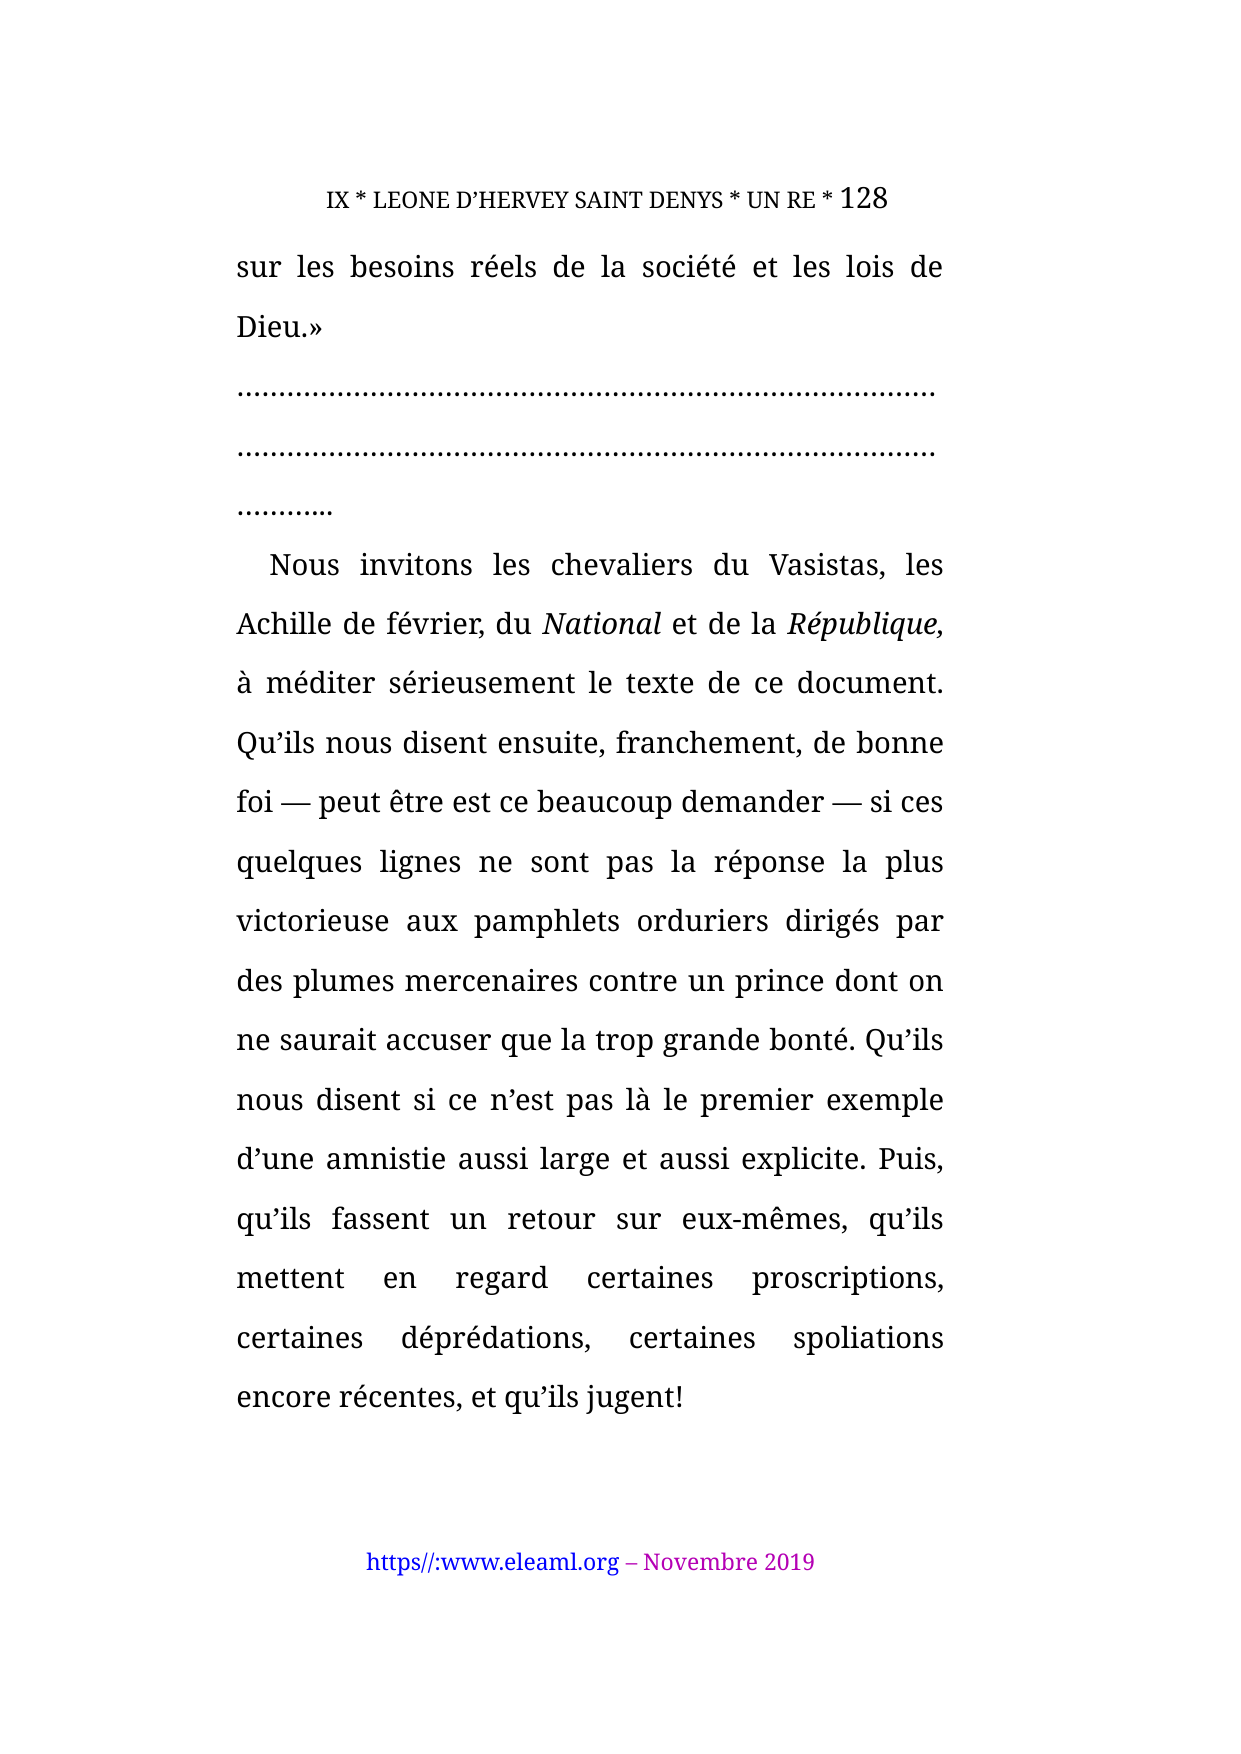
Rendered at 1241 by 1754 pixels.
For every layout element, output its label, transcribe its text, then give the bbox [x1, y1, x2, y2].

text ……………………………………………………………………………………………………………………………………………………………... [236, 365, 945, 524]
text Nous invitons les chevaliers du Vasistas, les Achille de février, du National et de la République, à méditer sérieusement le texte de ce document. Qu’ils nous disent ensuite, franchement, de bonne foi — peut être est ce beaucoup demander — si ces quelques lignes ne sont pas la réponse la plus victorieuse aux pamphlets orduriers dirigés par des plumes mercenaires contre un prince dont on ne saurait accuser que la trop grande bonté. Qu’ils nous disent si ce n’est pas là le premier exemple d’une amnistie aussi large et aussi explicite. Puis, qu’ils fassent un retour sur eux-mêmes, qu’ils mettent en regard certaines proscriptions, certaines déprédations, certaines spoliations encore récentes, et qu’ils jugent! [236, 544, 945, 1416]
text sur les besoins réels de la société et les lois de Dieu.» [236, 246, 945, 346]
